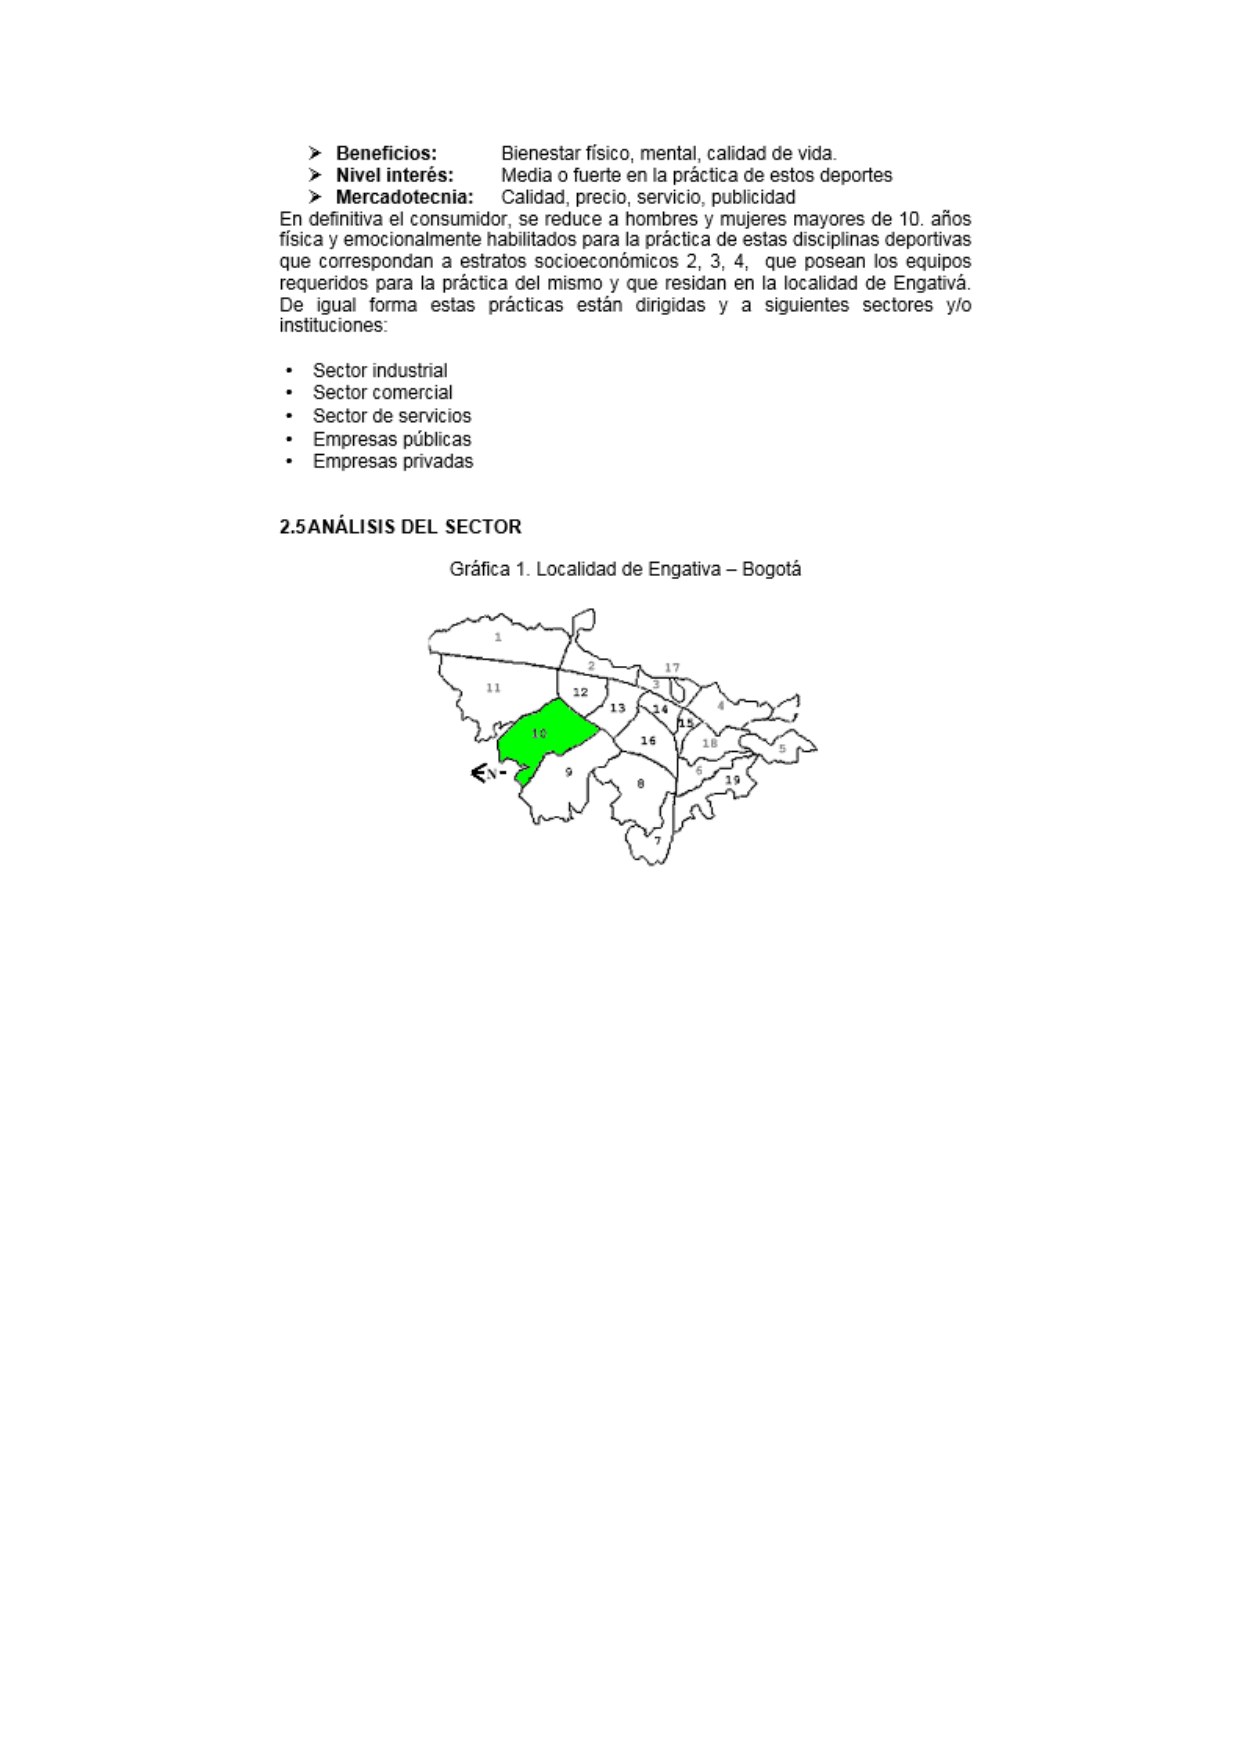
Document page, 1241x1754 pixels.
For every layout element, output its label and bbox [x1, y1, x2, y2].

picture [246, 118, 995, 926]
